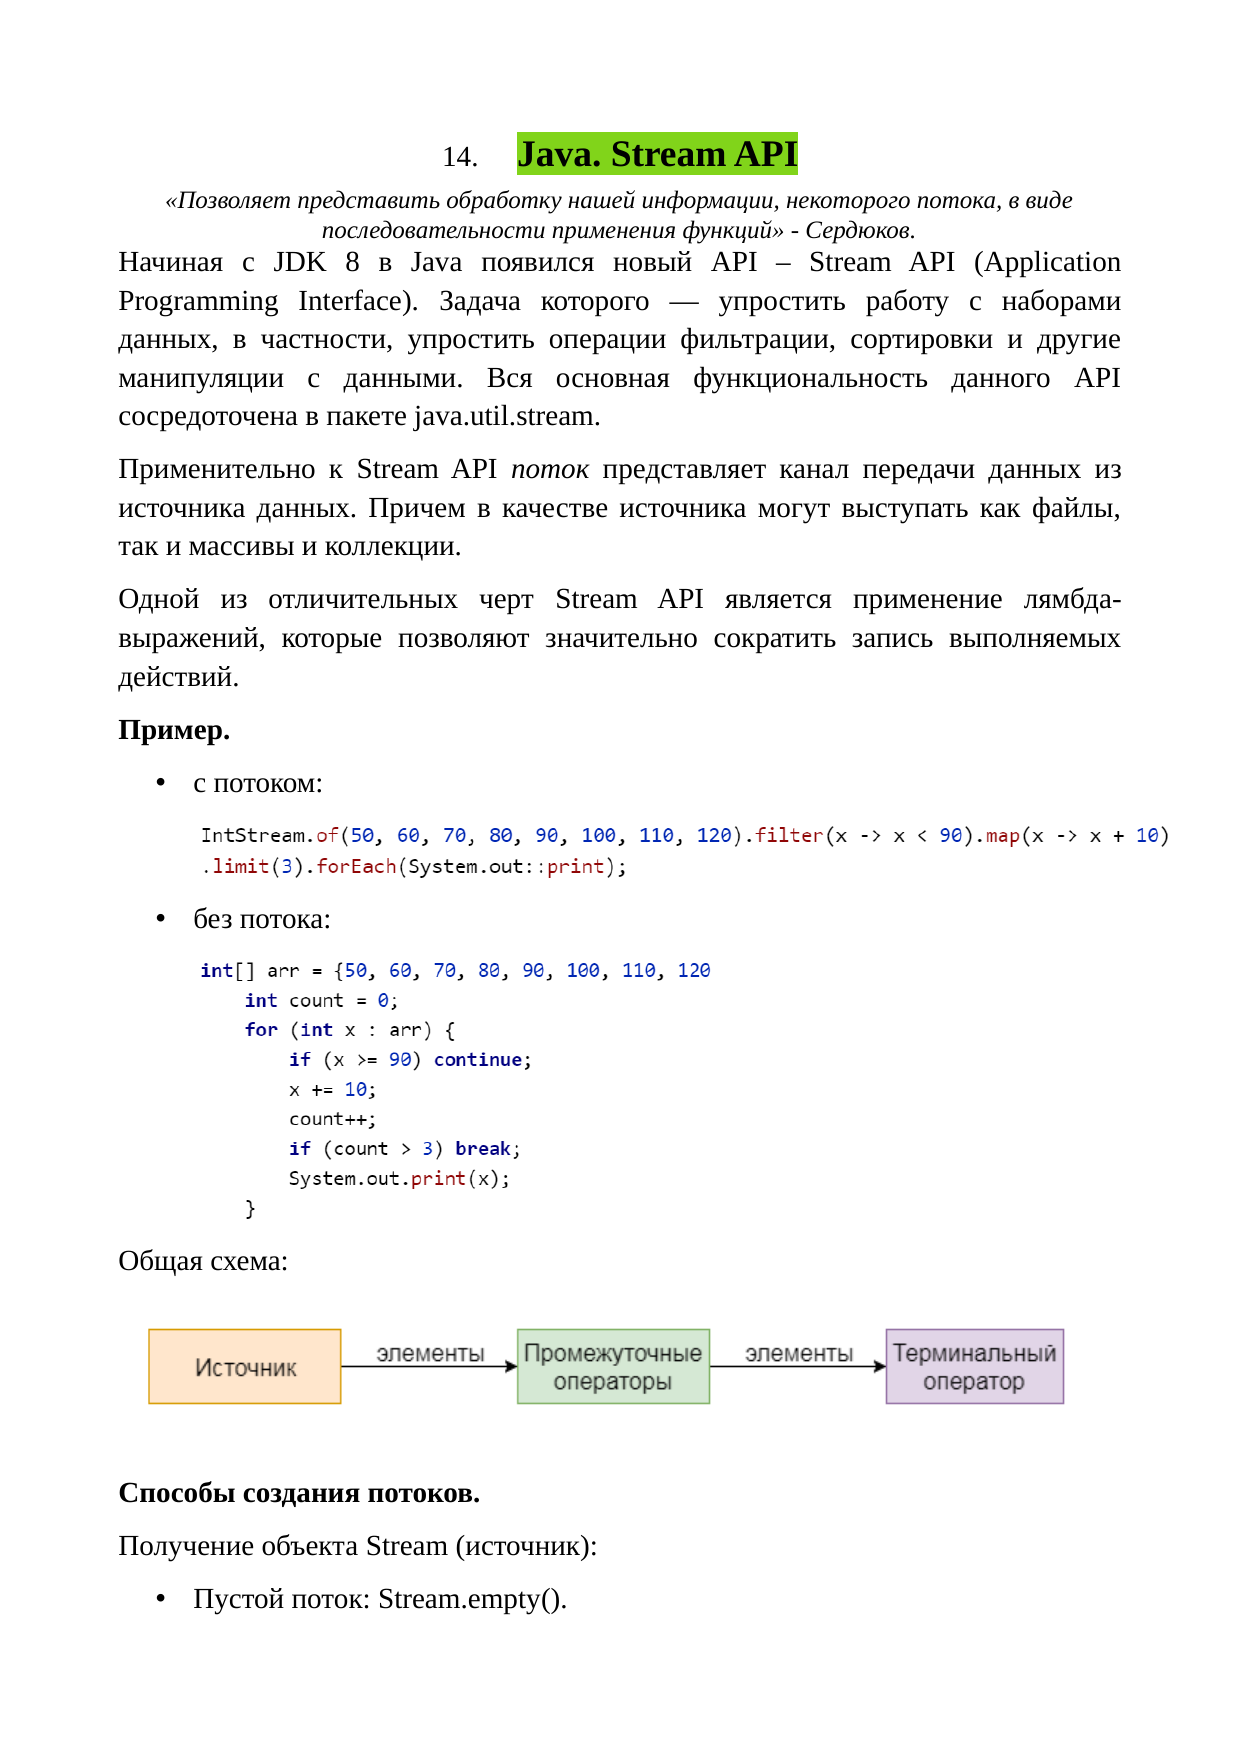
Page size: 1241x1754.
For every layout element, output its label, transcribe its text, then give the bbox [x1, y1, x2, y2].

list Пустой поток: Stream.empty(). [156, 1582, 1122, 1615]
text Применительно к Stream API поток представляет канал передачи данных из источника данных. Причем в качестве источника могут выступать как файлы, так и массивы и коллекции. [118, 451, 1122, 562]
text Одной из отличительных черт Stream API является применение лямбда-выражений, которые позволяют значительно сократить запись выполняемых действий. [118, 582, 1122, 692]
picture [193, 954, 1198, 1224]
picture [193, 818, 1198, 882]
text Пример. [118, 712, 1122, 745]
text Начиная с JDK 8 в Java появился новый API – Stream API (Application Programming Interface). Задача которого — упростить работу с наборами данных, в частности, упростить операции фильтрации, сортировки и другие манипуляции с данными. Вся основная функциональность данного API сосредоточена в пакете java.util.stream. [118, 244, 1122, 432]
text Получение объекта Stream (источник): [118, 1528, 1122, 1562]
picture [119, 1295, 1094, 1434]
list с потоком: [156, 765, 1122, 798]
subtitle Java. Stream API [118, 143, 1122, 173]
list без потока: [156, 901, 1122, 935]
text Общая схема: [118, 1243, 1122, 1276]
text Способы создания потоков. [118, 1475, 1122, 1509]
text «Позволяет представить обработку нашей информации, некоторого потока, в виде последовательности применения функций» - Сердюков. [118, 185, 1122, 244]
